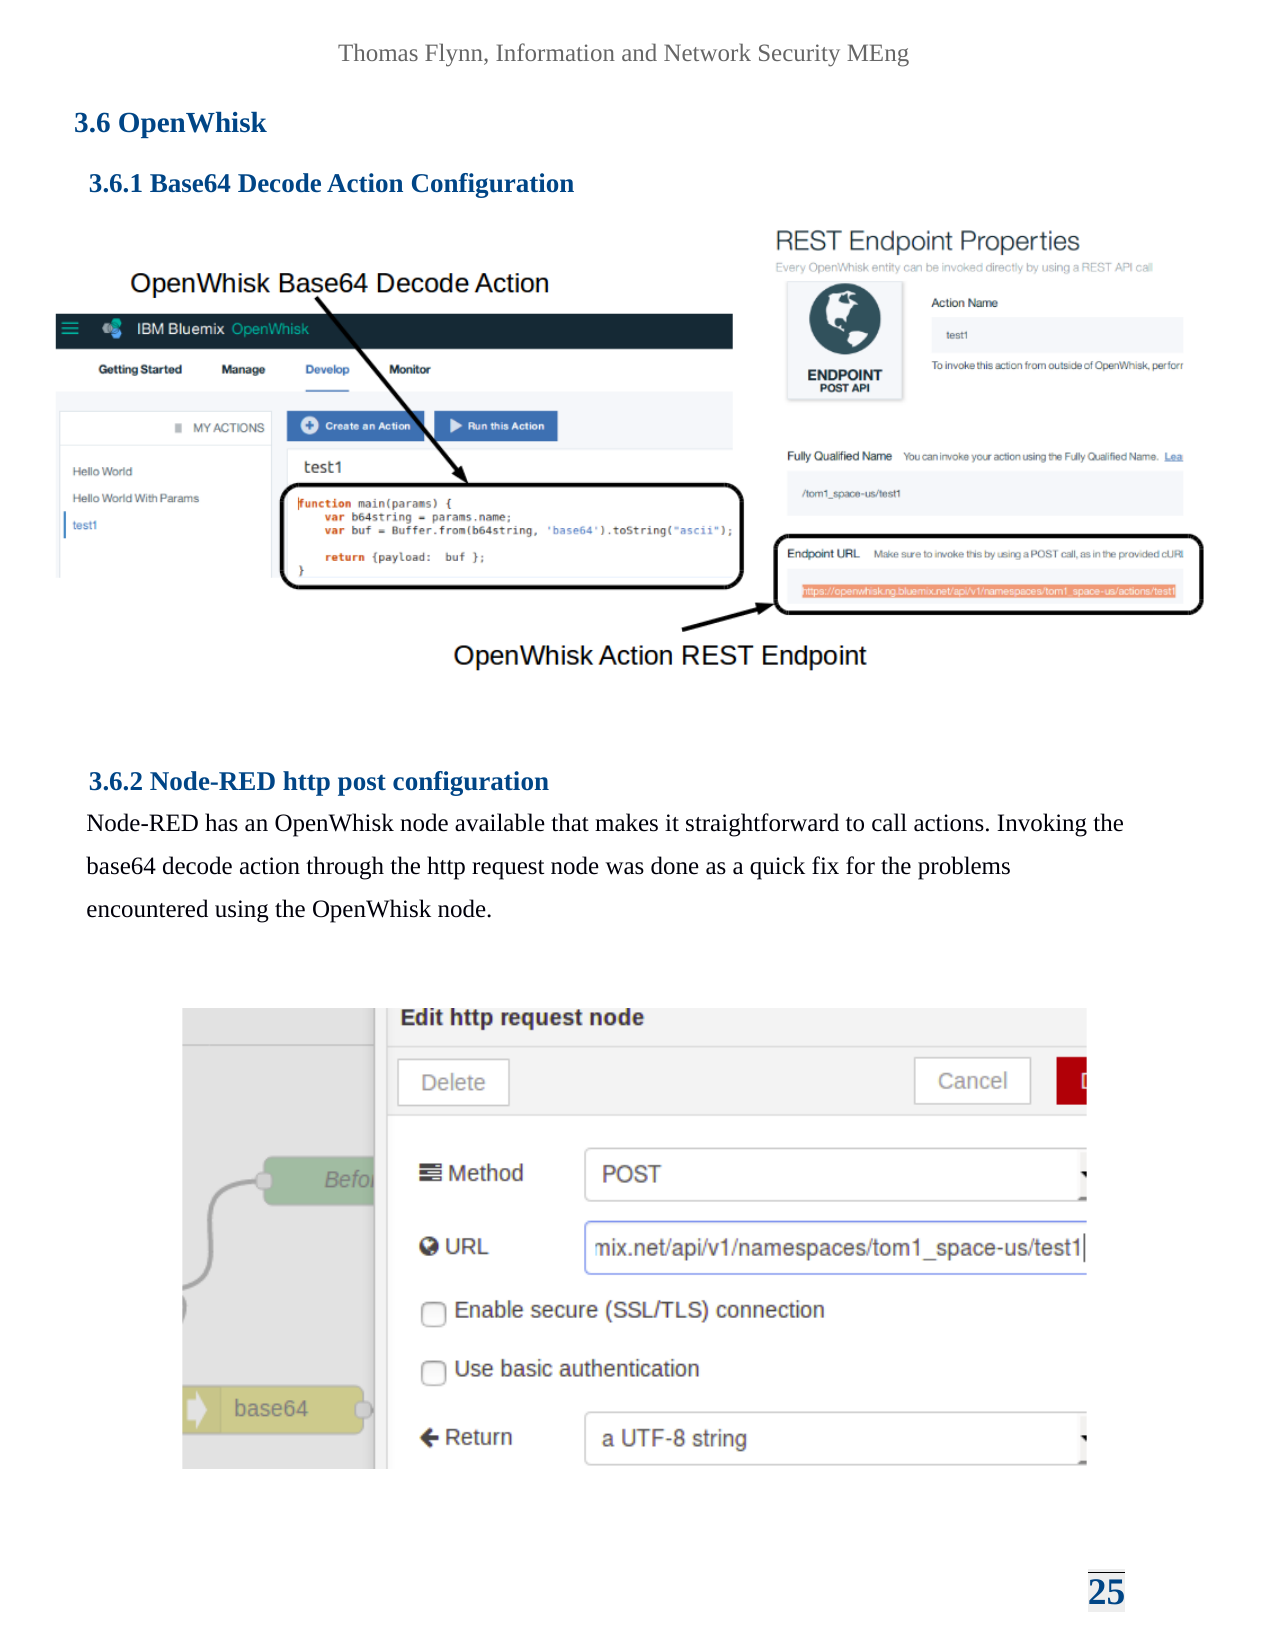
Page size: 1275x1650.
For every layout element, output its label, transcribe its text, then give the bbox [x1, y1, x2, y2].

subtitle 3.6 OpenWhisk [74, 105, 1125, 138]
subtitle 3.6.2 Node-RED http post configuration [89, 765, 1125, 796]
subtitle 3.6.1 Base64 Decode Action Configuration [89, 167, 1125, 198]
text Node-RED has an OpenWhisk node available that makes it straightforward to call actions. Invoking the base64 decode action through the http request node was done as a quick fix for the problems encountered using the OpenWhisk node. [86, 808, 1125, 923]
picture [48, 201, 1215, 676]
picture [182, 1008, 1087, 1469]
